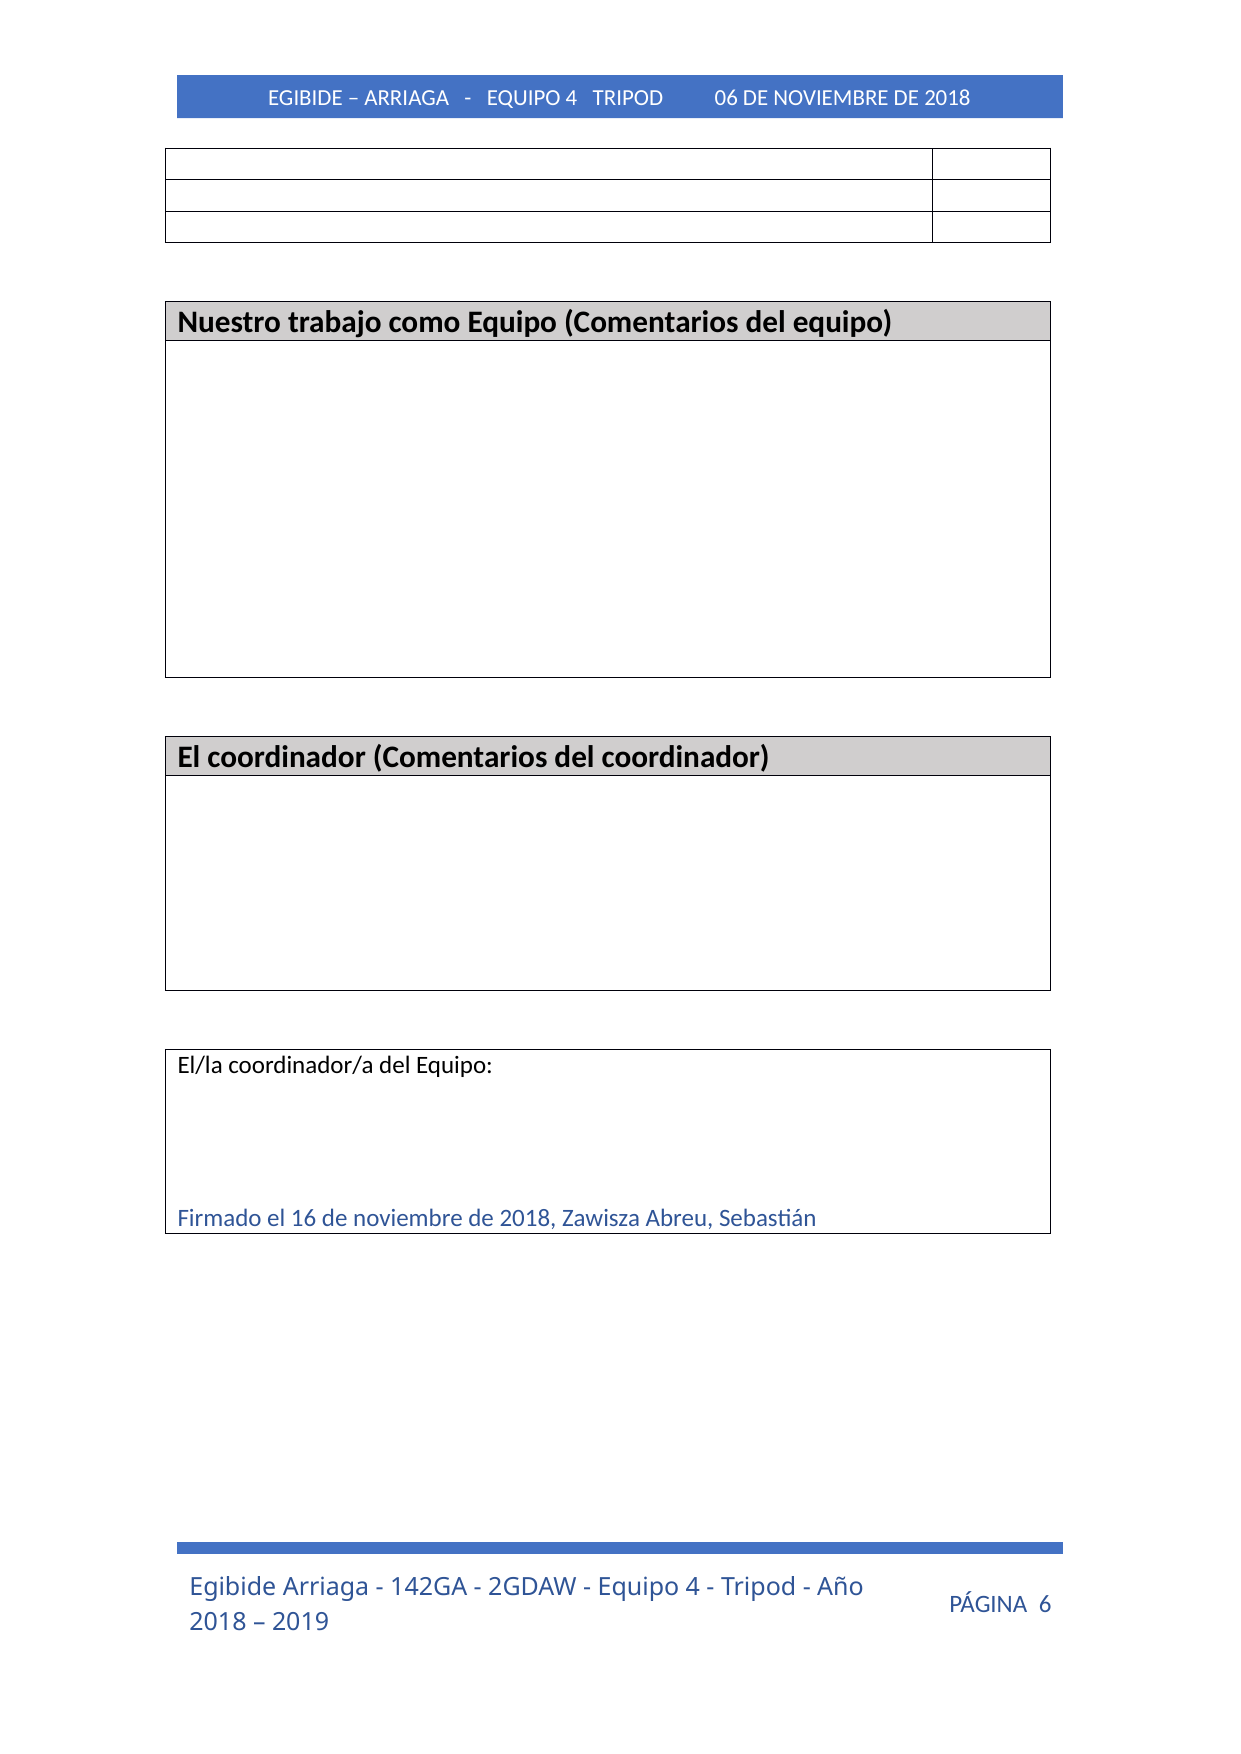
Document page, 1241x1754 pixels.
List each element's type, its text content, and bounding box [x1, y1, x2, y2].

table_cell [166, 180, 932, 211]
table_cell [933, 149, 1050, 179]
table_cell [166, 212, 932, 242]
table_cell [933, 212, 1050, 242]
table_cell [933, 180, 1050, 211]
table_header El/la coordinador/a del Equipo: Firmado el 16 de noviembre de 2018, Zawisza Abreu, Sebastián [166, 1050, 1050, 1233]
table_header Nuestro trabajo como Equipo (Comentarios del equipo) [166, 302, 1050, 340]
table_cell [166, 341, 1050, 677]
table_header El coordinador (Comentarios del coordinador) [166, 737, 1050, 775]
table_cell [166, 776, 1050, 990]
table_cell [166, 149, 932, 179]
